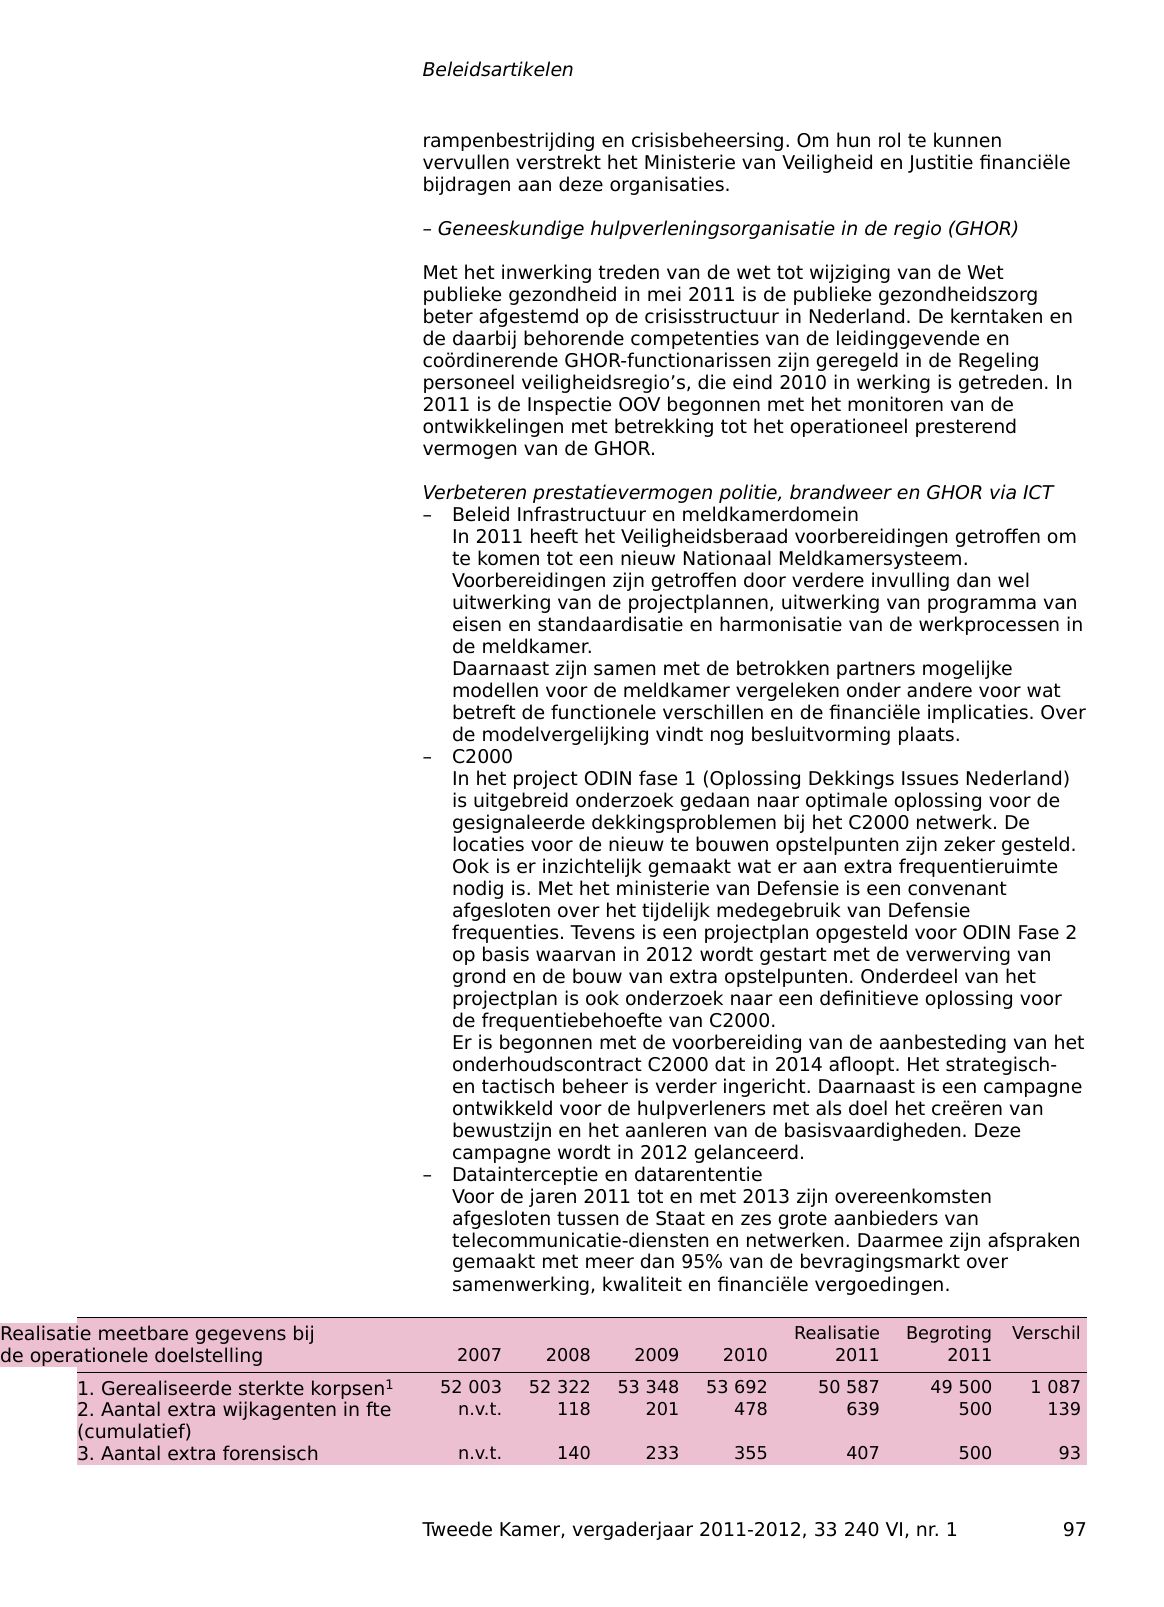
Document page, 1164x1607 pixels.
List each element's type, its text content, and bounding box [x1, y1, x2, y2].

text – C2000 [422, 746, 1087, 768]
table_cell 201 [596, 1399, 685, 1443]
table_cell 2007 [419, 1345, 508, 1372]
subtitle Verbeteren prestatievermogen politie, brandweer en GHOR via ICT [422, 482, 1087, 504]
text Met het inwerking treden van de wet tot wijziging van de Wet publieke gezondheid in mei 2011 is de publieke gezondheidszorg beter afgestemd op de crisisstructuur in Nederland. De kerntaken en de daarbij behorende competenties van de leidinggevende en coördinerende GHOR-functionarissen zijn geregeld in de Regeling personeel veiligheidsregio’s, die eind 2010 in werking is getreden. In 2011 is de Inspectie OOV begonnen met het monitoren van de ontwikkelingen met betrekking tot het operationeel presterend vermogen van de GHOR. [422, 262, 1087, 460]
table_cell 3. Aantal extra forensisch [77, 1443, 419, 1465]
table_cell 2011 [774, 1345, 886, 1372]
table_cell n.v.t. [419, 1399, 508, 1443]
text Daarnaast zijn samen met de betrokken partners mogelijke modellen voor de meldkamer vergeleken onder andere voor wat betreft de functionele verschillen en de financiële implicaties. Over de modelvergelijking vindt nog besluitvorming plaats. [452, 658, 1087, 746]
table_cell 50 587 [774, 1373, 886, 1399]
text – Beleid Infrastructuur en meldkamerdomein [422, 504, 1087, 526]
table_cell 2008 [508, 1345, 596, 1372]
table_cell 500 [886, 1443, 998, 1465]
table_cell 53 348 [596, 1373, 685, 1399]
table_cell 355 [685, 1443, 773, 1465]
table_cell [998, 1345, 1087, 1372]
table_cell 1 087 [998, 1373, 1087, 1399]
table_header [685, 1318, 773, 1345]
table_cell 639 [774, 1399, 886, 1443]
table_cell 93 [998, 1443, 1087, 1465]
text Er is begonnen met de voorbereiding van de aanbesteding van het onderhoudscontract C2000 dat in 2014 afloopt. Het strategisch- en tactisch beheer is verder ingericht. Daarnaast is een campagne ontwikkeld voor de hulpverleners met als doel het creëren van bewustzijn en het aanleren van de basisvaardigheden. Deze campagne wordt in 2012 gelanceerd. [452, 1032, 1087, 1163]
table_header [419, 1318, 508, 1345]
table_cell 53 692 [685, 1373, 773, 1399]
subtitle – Geneeskundige hulpverleningsorganisatie in de regio (GHOR) [422, 218, 1087, 240]
table_header Begroting [886, 1318, 998, 1345]
table_cell 140 [508, 1443, 596, 1465]
table_cell 500 [886, 1399, 998, 1443]
text rampenbestrijding en crisisbeheersing. Om hun rol te kunnen vervullen verstrekt het Ministerie van Veiligheid en Justitie financiële bijdragen aan deze organisaties. [422, 130, 1087, 196]
table_header Verschil [998, 1318, 1087, 1345]
table_header [508, 1318, 596, 1345]
table_header Realisatie [774, 1318, 886, 1345]
table_cell 1. Gerealiseerde sterkte korpsen1 [77, 1373, 419, 1399]
table_header [0, 1318, 419, 1367]
text – Datainterceptie en datarententie [422, 1163, 1087, 1186]
table_cell n.v.t. [419, 1443, 508, 1465]
table_cell 49 500 [886, 1373, 998, 1399]
text In het project ODIN fase 1 (Oplossing Dekkings Issues Nederland) is uitgebreid onderzoek gedaan naar optimale oplossing voor de gesignaleerde dekkingsproblemen bij het C2000 netwerk. De locaties voor de nieuw te bouwen opstelpunten zijn zeker gesteld. Ook is er inzichtelijk gemaakt wat er aan extra frequentieruimte nodig is. Met het ministerie van Defensie is een convenant afgesloten over het tijdelijk medegebruik van Defensie frequenties. Tevens is een projectplan opgesteld voor ODIN Fase 2 op basis waarvan in 2012 wordt gestart met de verwerving van grond en de bouw van extra opstelpunten. Onderdeel van het projectplan is ook onderzoek naar een definitieve oplossing voor de frequentiebehoefte van C2000. [452, 768, 1087, 1032]
text In 2011 heeft het Veiligheidsberaad voorbereidingen getroffen om te komen tot een nieuw Nationaal Meldkamersysteem. Voorbereidingen zijn getroffen door verdere invulling dan wel uitwerking van de projectplannen, uitwerking van programma van eisen en standaardisatie en harmonisatie van de werkprocessen in de meldkamer. [452, 526, 1087, 658]
table_cell 139 [998, 1399, 1087, 1443]
table_cell 233 [596, 1443, 685, 1465]
table_cell 2009 [596, 1345, 685, 1372]
table_cell 52 322 [508, 1373, 596, 1399]
table_cell 2. Aantal extra wijkagenten in fte (cumulatief) [77, 1399, 419, 1443]
table_cell 407 [774, 1443, 886, 1465]
table_cell 118 [508, 1399, 596, 1443]
table_cell 52 003 [419, 1373, 508, 1399]
text Voor de jaren 2011 tot en met 2013 zijn overeenkomsten afgesloten tussen de Staat en zes grote aanbieders van telecommunicatie-diensten en netwerken. Daarmee zijn afspraken gemaakt met meer dan 95% van de bevragingsmarkt over samenwerking, kwaliteit en financiële vergoedingen. [452, 1186, 1087, 1295]
table_cell 478 [685, 1399, 773, 1443]
table_cell [77, 1345, 419, 1372]
table_cell 2010 [685, 1345, 773, 1372]
table_header [596, 1318, 685, 1345]
table_cell 2011 [886, 1345, 998, 1372]
